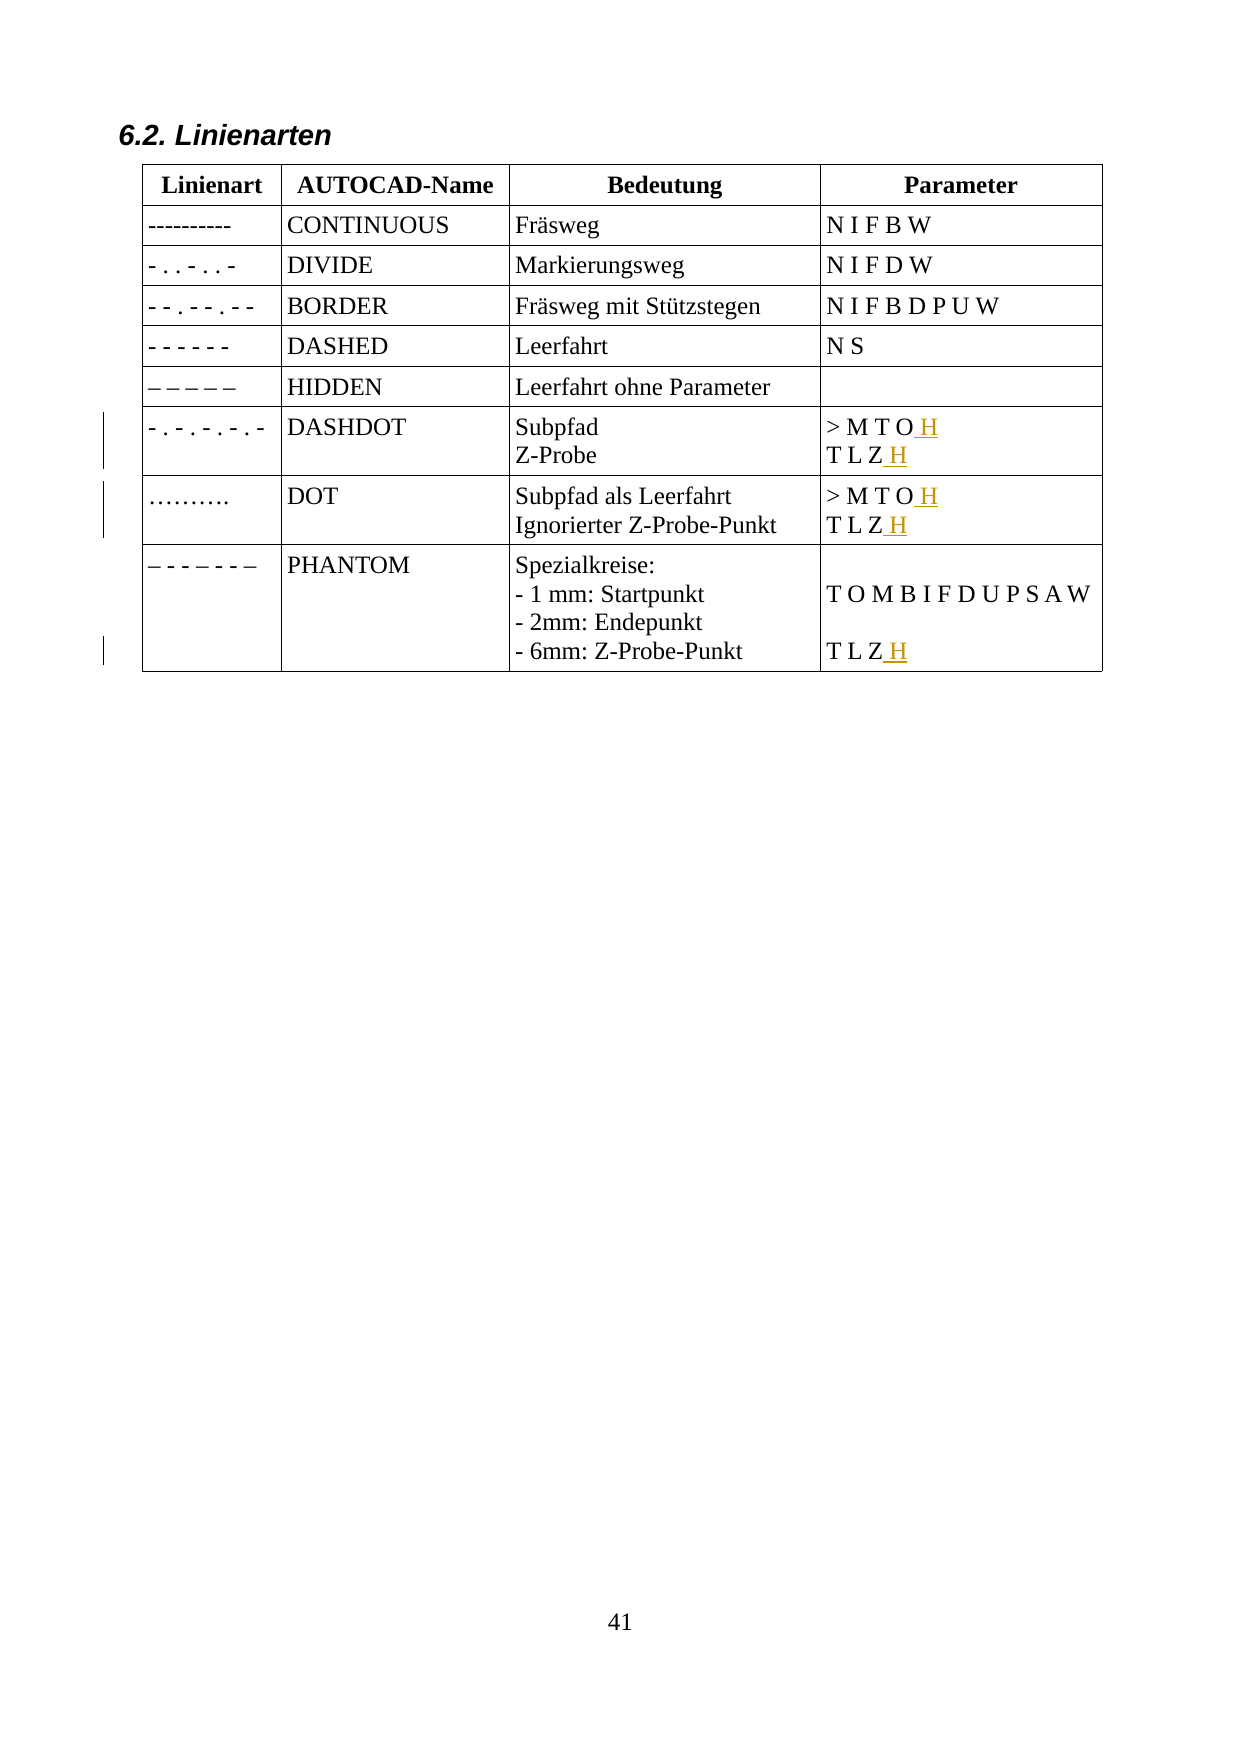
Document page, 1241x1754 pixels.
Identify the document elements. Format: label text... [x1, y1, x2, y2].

table_header Bedeutung [510, 165, 820, 204]
subtitle 6.2. Linienarten [118, 118, 1122, 152]
table_cell Subpfad als Leerfahrt Ignorierter Z-Probe-Punkt [510, 476, 820, 544]
table_cell [821, 367, 1102, 406]
table_cell Fräsweg mit Stützstegen [510, 286, 820, 325]
table_cell Markierungsweg [510, 246, 820, 285]
table_cell > M T O H T L Z H [821, 476, 1102, 544]
table_cell - - - - - - [143, 326, 281, 366]
table_cell DOT [282, 476, 509, 544]
table_cell ---------- [143, 206, 281, 245]
table_header Parameter [821, 165, 1102, 204]
table_cell - . . - . . - [143, 246, 281, 285]
table_cell DASHED [282, 326, 509, 366]
table_header AUTOCAD-Name [282, 165, 509, 204]
table_cell N I F B W [821, 206, 1102, 245]
table_cell – - - – - - – [143, 545, 281, 671]
table_cell - . - . - . - . - [143, 407, 281, 475]
table_cell Subpfad Z-Probe [510, 407, 820, 475]
table_cell HIDDEN [282, 367, 509, 406]
table_header Linienart [143, 165, 281, 204]
table_cell Spezialkreise: - 1 mm: Startpunkt - 2mm: Endepunkt - 6mm: Z-Probe-Punkt [510, 545, 820, 671]
table_cell CONTINUOUS [282, 206, 509, 245]
table_cell N S [821, 326, 1102, 366]
table_cell PHANTOM [282, 545, 509, 671]
table_cell DIVIDE [282, 246, 509, 285]
table_cell Leerfahrt ohne Parameter [510, 367, 820, 406]
table_cell Leerfahrt [510, 326, 820, 366]
table_cell N I F D W [821, 246, 1102, 285]
table_cell > M T O H T L Z H [821, 407, 1102, 475]
table_cell N I F B D P U W [821, 286, 1102, 325]
table_cell - - . - - . - - [143, 286, 281, 325]
table_cell ‍………. [143, 476, 281, 544]
table_cell DASHDOT [282, 407, 509, 475]
table_cell Fräsweg [510, 206, 820, 245]
table_cell BORDER [282, 286, 509, 325]
table_cell – – – – – [143, 367, 281, 406]
table_cell T O M B I F D U P S A W T L Z H [821, 545, 1102, 671]
